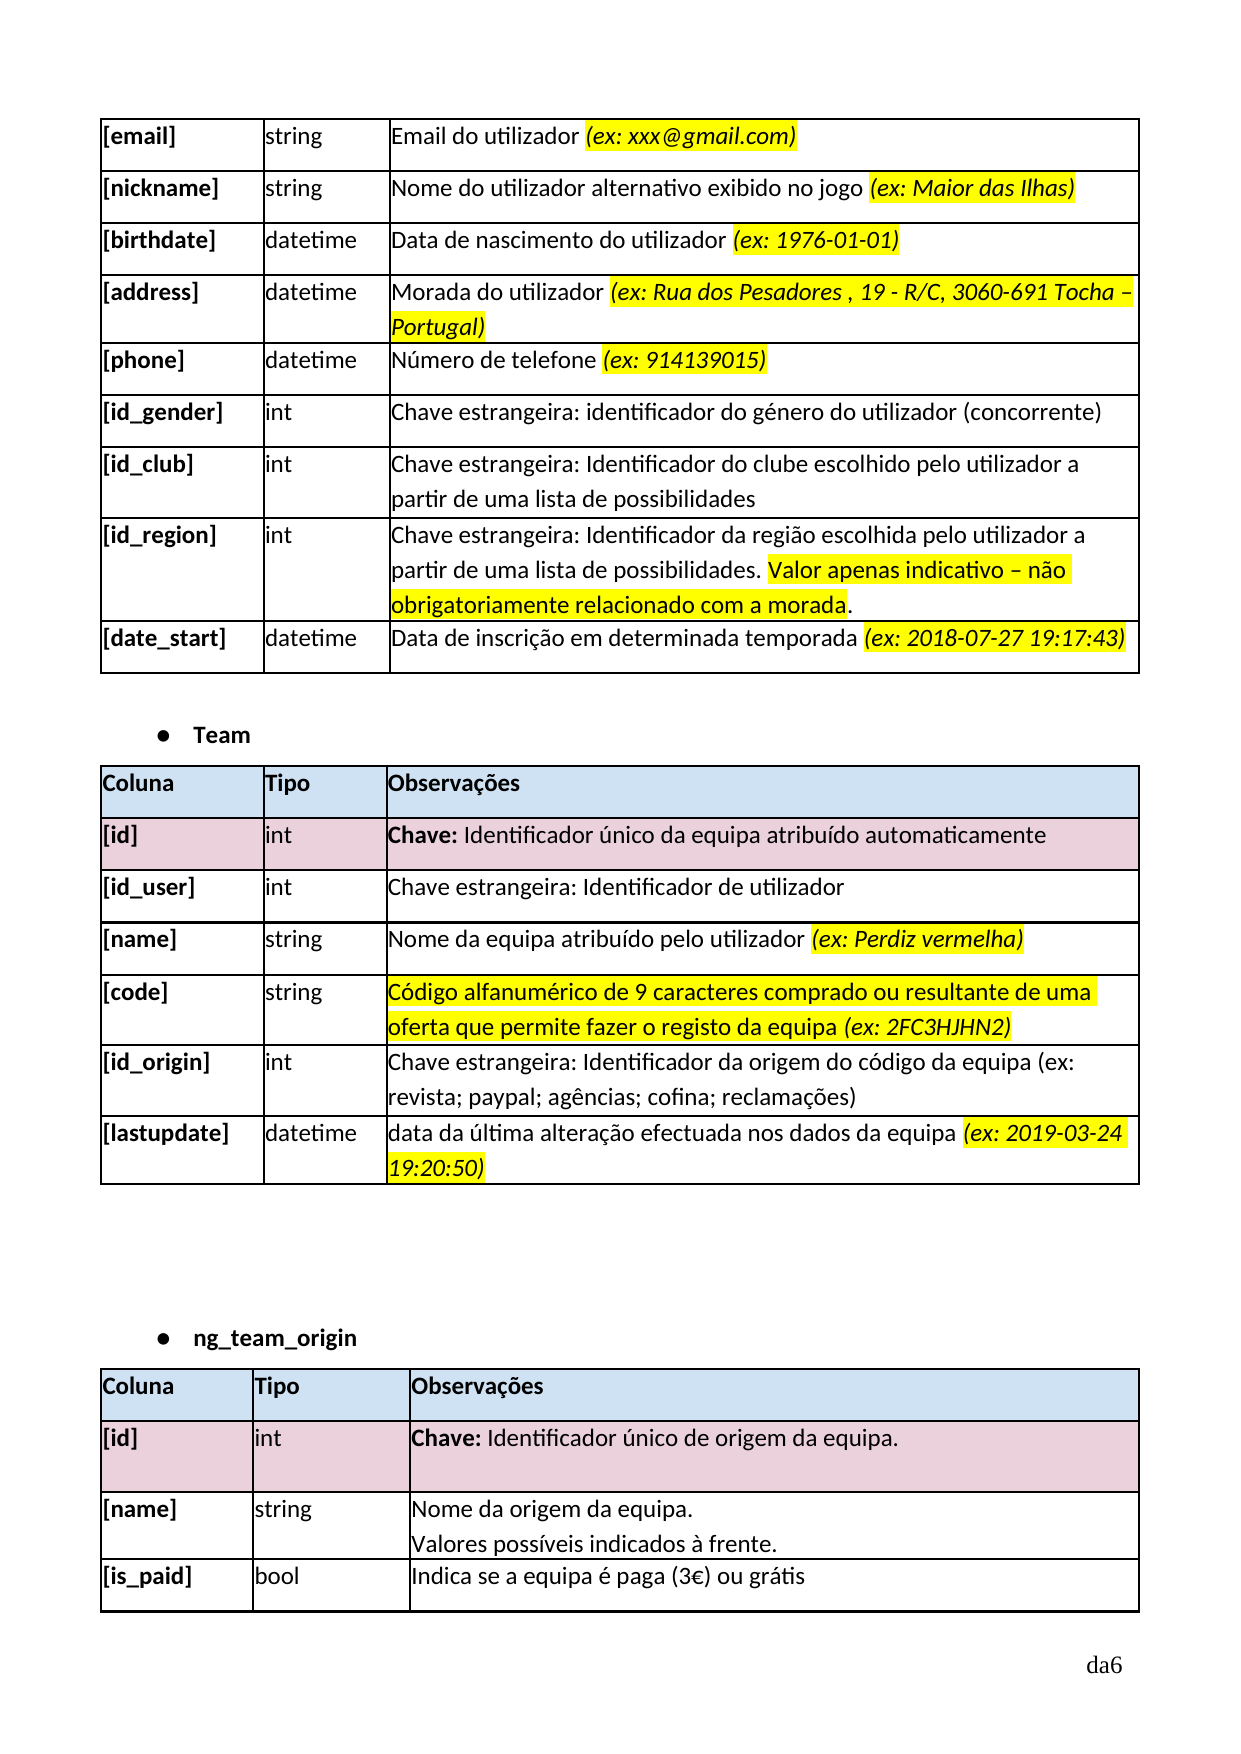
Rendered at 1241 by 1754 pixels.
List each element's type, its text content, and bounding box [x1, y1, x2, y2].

table_cell [nickname] [102, 172, 263, 222]
table_cell Email do utilizador (ex: xxx@gmail.com) [391, 120, 1138, 170]
table_cell int [265, 1046, 386, 1115]
table_cell [lastupdate] [102, 1117, 263, 1183]
table_cell [id] [102, 819, 263, 869]
table_cell int [265, 519, 389, 619]
table_cell string [265, 976, 386, 1044]
table_cell [email] [102, 120, 263, 170]
table_cell [id_region] [102, 519, 263, 619]
list ng_team_origin [156, 1322, 1122, 1353]
table_cell Código alfanumérico de 9 caracteres comprado ou resultante de uma oferta que permite fazer o registo da equipa (ex: 2FC3HJHN2) [388, 976, 1138, 1044]
table_cell int [265, 448, 389, 517]
table_cell Chave: Identificador único da equipa atribuído automaticamente [388, 819, 1138, 869]
table_cell Chave estrangeira: Identificador da origem do código da equipa (ex: revista; paypal; agências; cofina; reclamações) [388, 1046, 1138, 1115]
table_header Observações [388, 767, 1138, 817]
table_cell [code] [102, 976, 263, 1044]
table_cell Morada do utilizador (ex: Rua dos Pesadores , 19 - R/C, 3060-691 Tocha – Portugal) [391, 276, 1138, 342]
table_cell Nome da equipa atribuído pelo utilizador (ex: Perdiz vermelha) [388, 924, 1138, 973]
table_cell string [265, 172, 389, 222]
table_cell [id_origin] [102, 1046, 263, 1115]
table_cell [is_paid] [102, 1560, 252, 1610]
table_cell [birthdate] [102, 224, 263, 274]
table_cell string [265, 924, 386, 973]
table_cell int [254, 1422, 409, 1491]
table_cell [address] [102, 276, 263, 342]
table_cell datetime [265, 276, 389, 342]
table_cell Nome da origem da equipa. Valores possíveis indicados à frente. [411, 1493, 1138, 1558]
list Team [156, 719, 1122, 750]
table_header Tipo [265, 767, 386, 817]
table_cell [id_club] [102, 448, 263, 517]
table_cell [id] [102, 1422, 252, 1491]
table_cell Chave estrangeira: Identificador da região escolhida pelo utilizador a partir de uma lista de possibilidades. Valor apenas indicativo – não obrigatoriamente relacionado com a morada. [391, 519, 1138, 619]
table_cell int [265, 819, 386, 869]
table_cell datetime [265, 344, 389, 394]
table_header Coluna [102, 1370, 252, 1420]
table_cell [id_gender] [102, 396, 263, 446]
table_cell Chave: Identificador único de origem da equipa. [411, 1422, 1138, 1491]
table_cell data da última alteração efectuada nos dados da equipa (ex: 2019-03-24 19:20:50) [388, 1117, 1138, 1183]
table_cell int [265, 871, 386, 921]
table_cell int [265, 396, 389, 446]
table_cell Data de nascimento do utilizador (ex: 1976-01-01) [391, 224, 1138, 274]
table_cell string [254, 1493, 409, 1558]
table_cell Data de inscrição em determinada temporada (ex: 2018-07-27 19:17:43) [391, 622, 1138, 672]
table_cell string [265, 120, 389, 170]
table_cell [name] [102, 924, 263, 973]
table_cell Indica se a equipa é paga (3€) ou grátis [411, 1560, 1138, 1610]
table_cell Chave estrangeira: Identificador do clube escolhido pelo utilizador a partir de uma lista de possibilidades [391, 448, 1138, 517]
table_cell [date_start] [102, 622, 263, 672]
table_cell bool [254, 1560, 409, 1610]
table_cell [name] [102, 1493, 252, 1558]
table_cell datetime [265, 224, 389, 274]
table_cell [id_user] [102, 871, 263, 921]
table_cell Nome do utilizador alternativo exibido no jogo (ex: Maior das Ilhas) [391, 172, 1138, 222]
table_header Coluna [102, 767, 263, 817]
table_cell Chave estrangeira: identificador do género do utilizador (concorrente) [391, 396, 1138, 446]
table_cell datetime [265, 1117, 386, 1183]
table_cell Número de telefone (ex: 914139015) [391, 344, 1138, 394]
table_header Tipo [254, 1370, 409, 1420]
table_header Observações [411, 1370, 1138, 1420]
table_cell datetime [265, 622, 389, 672]
table_cell Chave estrangeira: Identificador de utilizador [388, 871, 1138, 921]
table_cell [phone] [102, 344, 263, 394]
